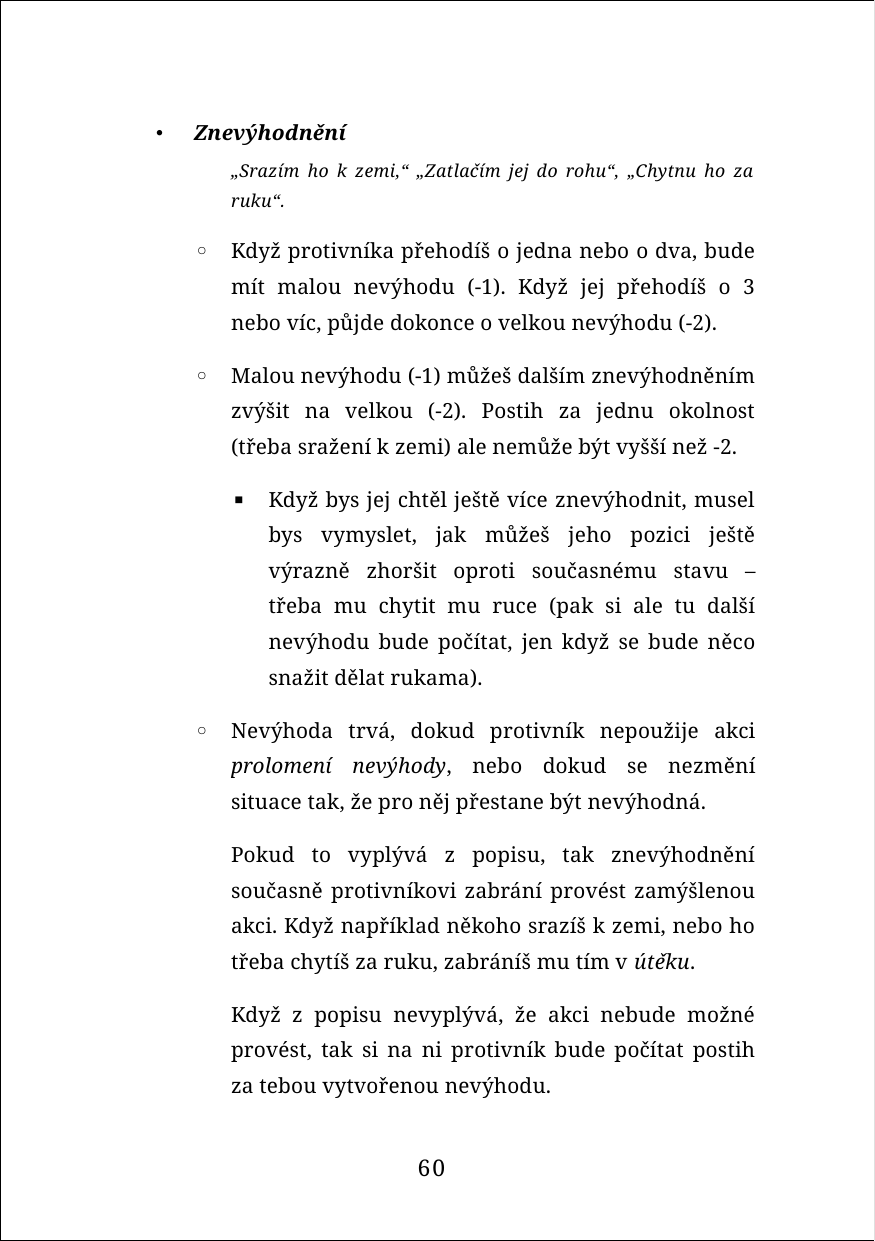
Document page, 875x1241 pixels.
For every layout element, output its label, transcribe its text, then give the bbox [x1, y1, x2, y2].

list „Srazím ho k zemi,“ „Zatlačím jej do rohu“, „Chytnu ho za ruku“. [193, 158, 756, 213]
list Když bys jej chtěl ještě více znevýhodnit, musel bys vymyslet, jak můžeš jeho pozici ještě výrazně zhoršit oproti současnému stavu – třeba mu chytit mu ruce (pak si ale tu další nevýhodu bude počítat, jen když se bude něco snažit dělat rukama). [231, 485, 756, 691]
list Když z popisu nevyplývá, že akci nebude možné provést, tak si na ni protivník bude počítat postih za tebou vytvořenou nevýhodu. [193, 1000, 756, 1099]
list Když protivníka přehodíš o jedna nebo o dva, bude mít malou nevýhodu (-1). Když jej přehodíš o 3 nebo víc, půjde dokonce o velkou nevýhodu (-2). [193, 237, 756, 336]
list Malou nevýhodu (-1) můžeš dalším znevýhodněním zvýšit na velkou (-2). Postih za jednu okolnost (třeba sražení k zemi) ale nemůže být vyšší než -2. [193, 361, 756, 460]
list Nevýhoda trvá, dokud protivník nepoužije akci prolomení nevýhody, nebo dokud se nezmění situace tak, že pro něj přestane být nevýhodná. [193, 716, 756, 815]
subtitle Znevýhodnění [156, 118, 756, 147]
list Pokud to vyplývá z popisu, tak znevýhodnění současně protivníkovi zabrání provést zamýšlenou akci. Když například někoho srazíš k zemi, nebo ho třeba chytíš za ruku, zabráníš mu tím v útěku. [193, 840, 756, 975]
